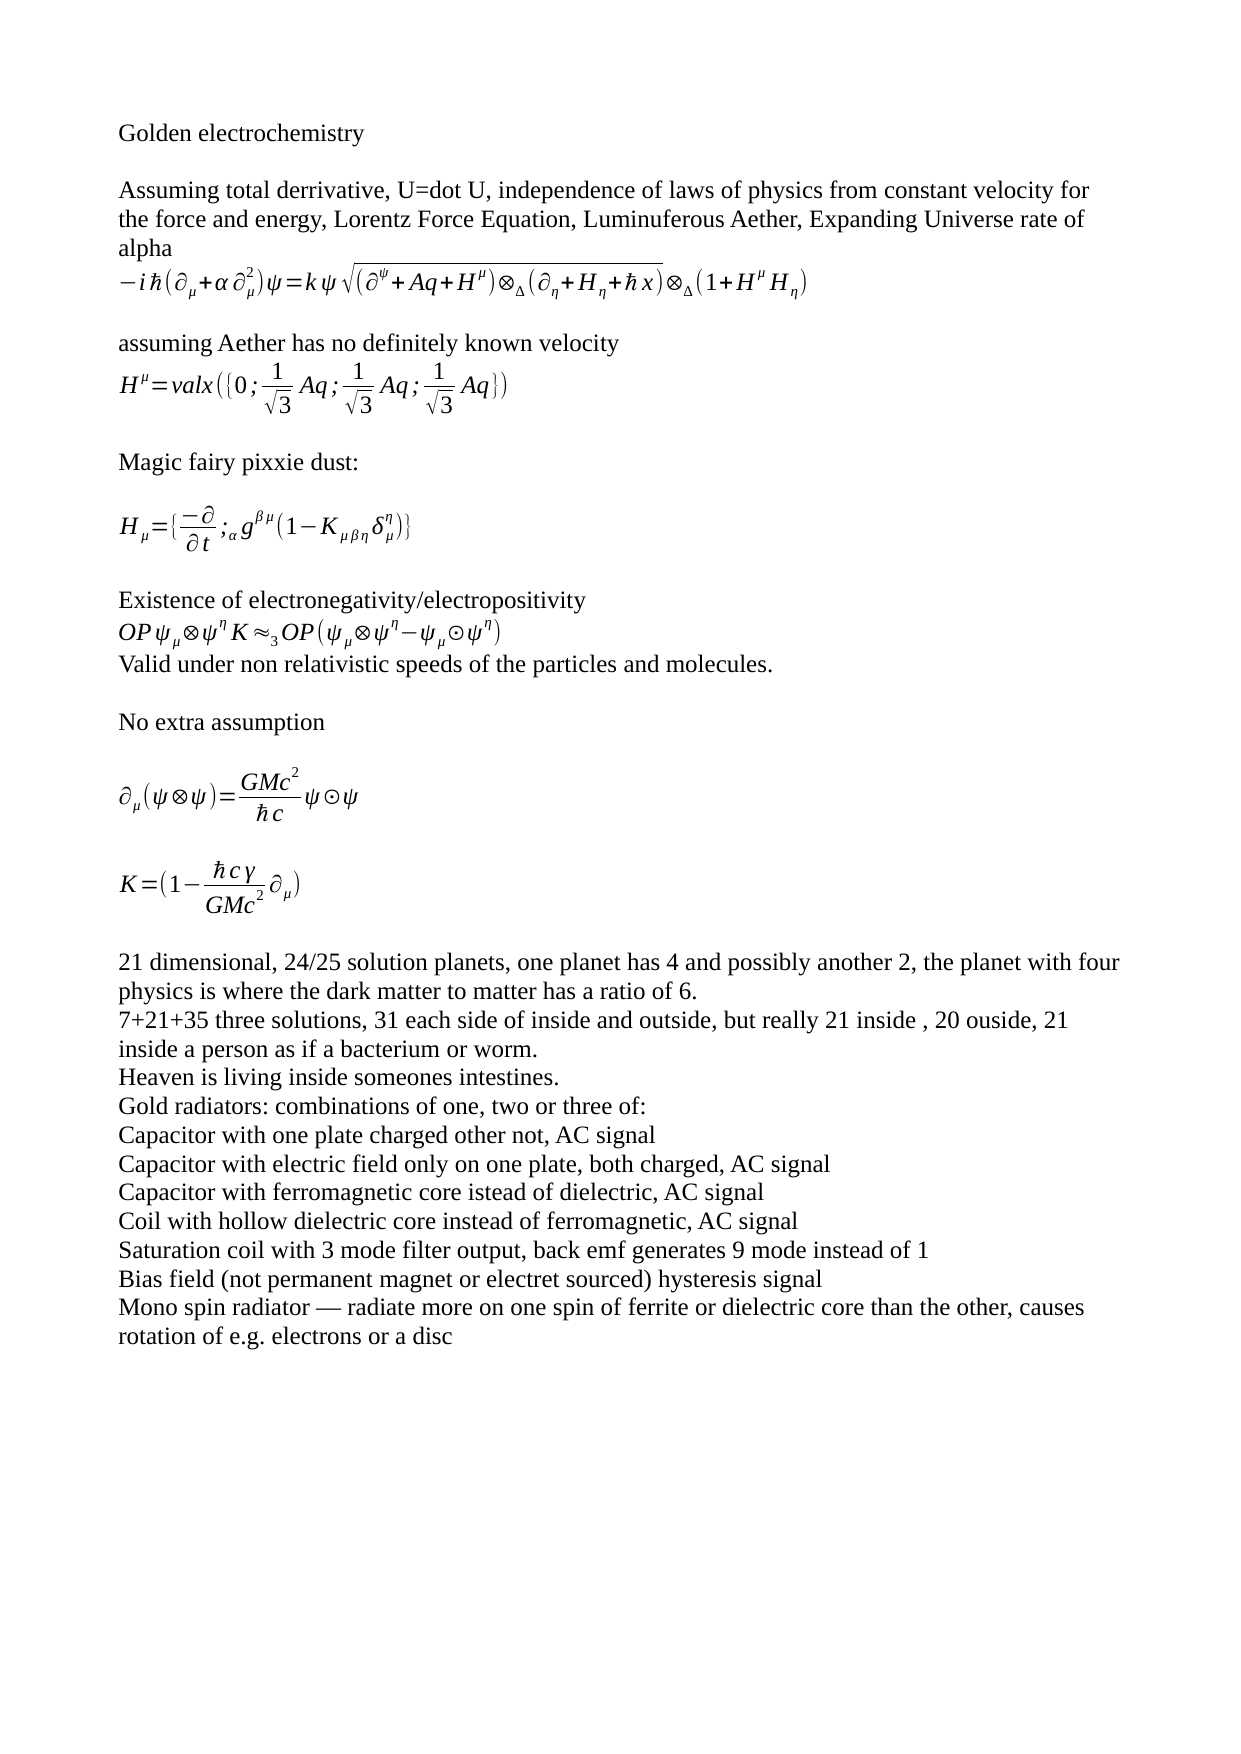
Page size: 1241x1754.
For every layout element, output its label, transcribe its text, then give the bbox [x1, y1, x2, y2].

text No extra assumption [118, 707, 1122, 736]
text 7+21+35 three solutions, 31 each side of inside and outside, but really 21 inside , 20 ouside, 21 inside a person as if a bacterium or worm. [118, 1005, 1122, 1062]
text Capacitor with one plate charged other not, AC signal [118, 1120, 1122, 1149]
text Golden electrochemistry [118, 118, 1122, 147]
text Gold radiators: combinations of one, two or three of: [118, 1091, 1122, 1120]
text Heaven is living inside someones intestines. [118, 1062, 1122, 1091]
text Mono spin radiator — radiate more on one spin of ferrite or dielectric core than the other, causes rotation of e.g. electrons or a disc [118, 1292, 1122, 1350]
text Capacitor with ferromagnetic core istead of dielectric, AC signal [118, 1177, 1122, 1206]
text Coil with hollow dielectric core instead of ferromagnetic, AC signal [118, 1206, 1122, 1235]
text Bias field (not permanent magnet or electret sourced) hysteresis signal [118, 1264, 1122, 1292]
text assuming Aether has no definitely known velocity [118, 328, 1122, 357]
text Existence of electronegativity/electropositivity [118, 586, 1122, 614]
text Magic fairy pixxie dust: [118, 447, 1122, 476]
text 21 dimensional, 24/25 solution planets, one planet has 4 and possibly another 2, the planet with four physics is where the dark matter to matter has a ratio of 6. [118, 947, 1122, 1005]
text Saturation coil with 3 mode filter output, back emf generates 9 mode instead of 1 [118, 1235, 1122, 1264]
text Assuming total derrivative, U=dot U, independence of laws of physics from constant velocity for the force and energy, Lorentz Force Equation, Luminuferous Aether, Expanding Universe rate of alpha [118, 176, 1122, 262]
text Valid under non relativistic speeds of the particles and molecules. [118, 649, 1122, 678]
text Capacitor with electric field only on one plate, both charged, AC signal [118, 1149, 1122, 1177]
